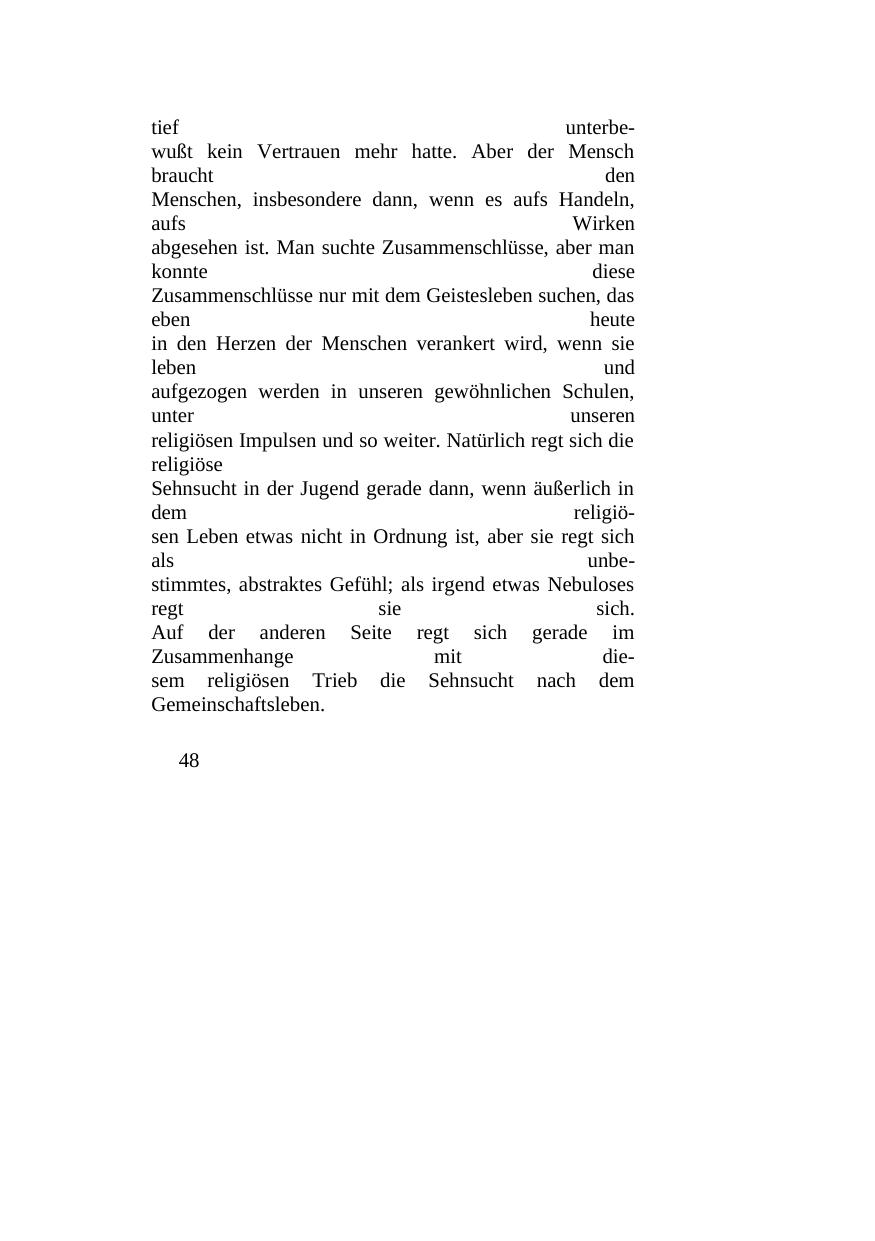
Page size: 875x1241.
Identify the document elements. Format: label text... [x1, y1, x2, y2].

text 48 [178, 747, 635, 772]
text tief unterbe- wußt kein Vertrauen mehr hatte. Aber der Mensch braucht den Menschen, insbesondere dann, wenn es aufs Handeln, aufs Wirken abgesehen ist. Man suchte Zusammenschlüsse, aber man konnte diese Zusammenschlüsse nur mit dem Geistesleben suchen, das eben heute in den Herzen der Menschen verankert wird, wenn sie leben und aufgezogen werden in unseren gewöhnlichen Schulen, unter unseren religiösen Impulsen und so weiter. Natürlich regt sich die religiöse Sehnsucht in der Jugend gerade dann, wenn äußerlich in dem religiö- sen Leben etwas nicht in Ordnung ist, aber sie regt sich als unbe- stimmtes, abstraktes Gefühl; als irgend etwas Nebuloses regt sie sich. Auf der anderen Seite regt sich gerade im Zusammenhange mit die- sem religiösen Trieb die Sehnsucht nach dem Gemeinschaftsleben. [151, 115, 635, 716]
